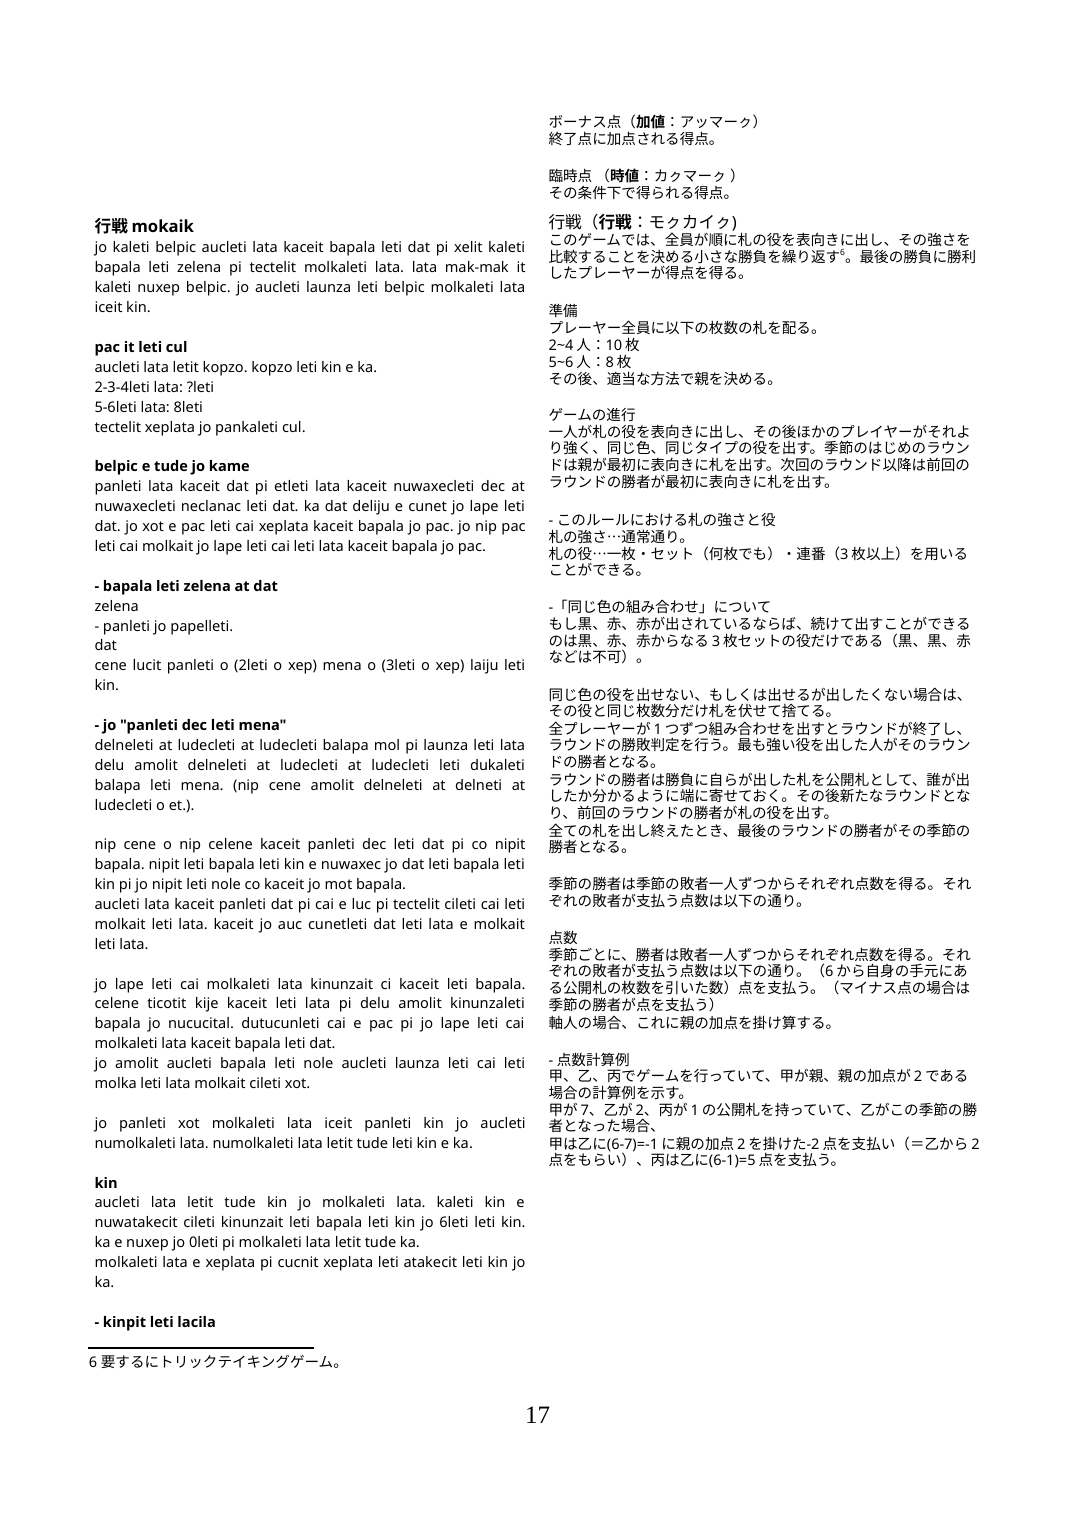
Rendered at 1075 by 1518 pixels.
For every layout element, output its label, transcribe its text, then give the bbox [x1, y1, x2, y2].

table_cell [532, 89, 542, 207]
table_cell ボーナス点（加値：アッマーㇰ） 終了点に加点される得点。 臨時点 （時値：カㇰマーㇰ ） その条件下で得られる得点。 [543, 89, 985, 207]
table_cell 行戦（行戦：モㇰカイㇰ) このゲームでは、全員が順に札の役を表向きに出し、その強さを比較することを決める小さな勝負を繰り返す。最後の勝負に勝利したプレーヤーが得点を得る。 準備 プレーヤー全員に以下の枚数の札を配る。 2~4人：10枚 5~6人：8枚 その後、適当な方法で親を決める。 ゲームの進行 一人が札の役を表向きに出し、その後ほかのプレイヤーがそれより強く、同じ色、同じタイプの役を出す。季節のはじめのラウンドは親が最初に表向きに札を出す。次回のラウンド以降は前回のラウンドの勝者が最初に表向きに札を出す。 - このルールにおける札の強さと役 札の強さ…通常通り。 札の役…一枚・セット（何枚でも）・連番（3枚以上）を用いることができる。 -「同じ色の組み合わせ」について もし黒、赤、赤が出されているならば、続けて出すことができるのは黒、赤、赤からなる3枚セットの役だけである（黒、黒、赤などは不可）。 同じ色の役を出せない、もしくは出せるが出したくない場合は、その役と同じ枚数分だけ札を伏せて捨てる。 全プレーヤーが1つずつ組み合わせを出すとラウンドが終了し、ラウンドの勝敗判定を行う。最も強い役を出した人がそのラウンドの勝者となる。 ラウンドの勝者は勝負に自らが出した札を公開札として、誰が出したか分かるように端に寄せておく。その後新たなラウンドとなり、前回のラウンドの勝者が札の役を出す。 全ての札を出し終えたとき、最後のラウンドの勝者がその季節の勝者となる。 季節の勝者は季節の敗者一人ずつからそれぞれ点数を得る。それぞれの敗者が支払う点数は以下の通り。 点数 季節ごとに、勝者は敗者一人ずつからそれぞれ点数を得る。それぞれの敗者が支払う点数は以下の通り。（6から自身の手元にある公開札の枚数を引いた数）点を支払う。（マイナス点の場合は季節の勝者が点を支払う） 軸人の場合、これに親の加点を掛け算する。 - 点数計算例 甲、乙、丙でゲームを行っていて、甲が親、親の加点が2である場合の計算例を示す。 甲が7、乙が2、丙が1の公開札を持っていて、乙がこの季節の勝者となった場合、 甲は乙に(6-7)=-1に親の加点2を掛けた-2点を支払い（＝乙から2点をもらい）、丙は乙に(6-1)=5点を支払う。 [543, 207, 985, 1337]
table_cell [89, 89, 531, 207]
table_cell [532, 207, 542, 1337]
table_cell 行戦 mokaik jo kaleti belpic aucleti lata kaceit bapala leti dat pi xelit kaleti bapala leti zelena pi tectelit molkaleti lata. lata mak-mak it kaleti nuxep belpic. jo aucleti launza leti belpic molkaleti lata iceit kin. pac it leti cul aucleti lata letit kopzo. kopzo leti kin e ka. 2-3-4leti lata: ?leti 5-6leti lata: 8leti tectelit xeplata jo pankaleti cul. belpic e tude jo kame panleti lata kaceit dat pi etleti lata kaceit nuwaxecleti dec at nuwaxecleti neclanac leti dat. ka dat deliju e cunet jo lape leti dat. jo xot e pac leti cai xeplata kaceit bapala jo pac. jo nip pac leti cai molkait jo lape leti cai leti lata kaceit bapala jo pac. - bapala leti zelena at dat zelena - panleti jo papelleti. dat cene lucit panleti o (2leti o xep) mena o (3leti o xep) laiju leti kin. - jo "panleti dec leti mena" delneleti at ludecleti at ludecleti balapa mol pi launza leti lata delu amolit delneleti at ludecleti at ludecleti leti dukaleti balapa leti mena. (nip cene amolit delneleti at delneti at ludecleti o et.). nip cene o nip celene kaceit panleti dec leti dat pi co nipit bapala. nipit leti bapala leti kin e nuwaxec jo dat leti bapala leti kin pi jo nipit leti nole co kaceit jo mot bapala. aucleti lata kaceit panleti dat pi cai e luc pi tectelit cileti cai leti molkait leti lata. kaceit jo auc cunetleti dat leti lata e molkait leti lata. jo lape leti cai molkaleti lata kinunzait ci kaceit leti bapala. celene ticotit kije kaceit leti lata pi delu amolit kinunzaleti bapala jo nucucital. dutucunleti cai e pac pi jo lape leti cai molkaleti lata kaceit bapala leti dat. jo amolit aucleti bapala leti nole aucleti launza leti cai leti molka leti lata molkait cileti xot. jo panleti xot molkaleti lata iceit panleti kin jo aucleti numolkaleti lata. numolkaleti lata letit tude leti kin e ka. kin aucleti lata letit tude kin jo molkaleti lata. kaleti kin e nuwatakecit cileti kinunzait leti bapala leti kin jo 6leti leti kin. ka e nuxep jo 0leti pi molkaleti lata letit tude ka. molkaleti lata e xeplata pi cucnit xeplata leti atakecit leti kin jo ka. - kinpit leti lacila [89, 207, 531, 1337]
